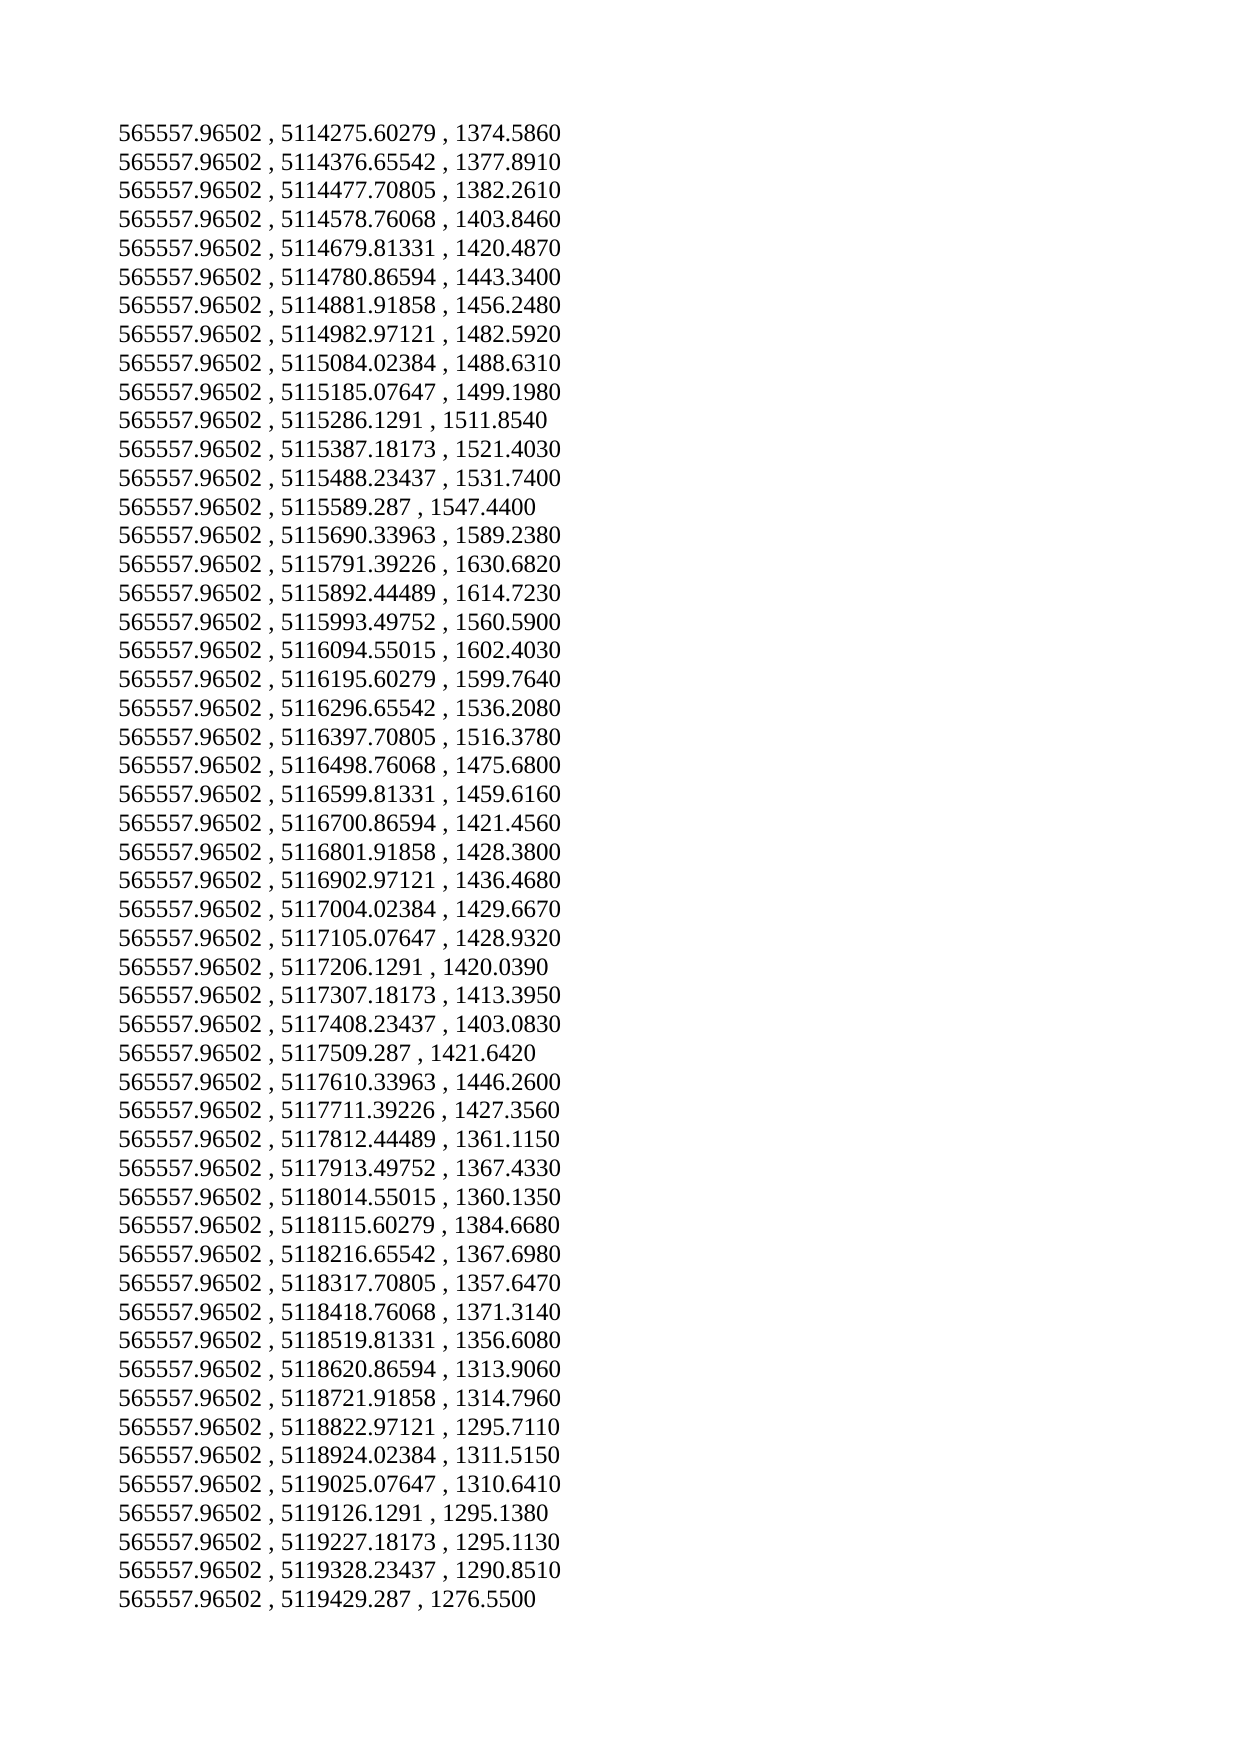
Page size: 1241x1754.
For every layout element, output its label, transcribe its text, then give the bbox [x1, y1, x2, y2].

text 565557.96502 , 5114679.81331 , 1420.4870 [118, 233, 1122, 262]
text 565557.96502 , 5116296.65542 , 1536.2080 [118, 693, 1122, 722]
text 565557.96502 , 5117408.23437 , 1403.0830 [118, 1009, 1122, 1038]
text 565557.96502 , 5115892.44489 , 1614.7230 [118, 578, 1122, 607]
text 565557.96502 , 5118115.60279 , 1384.6680 [118, 1211, 1122, 1239]
text 565557.96502 , 5115286.1291 , 1511.8540 [118, 406, 1122, 434]
text 565557.96502 , 5116801.91858 , 1428.3800 [118, 837, 1122, 866]
text 565557.96502 , 5119025.07647 , 1310.6410 [118, 1469, 1122, 1498]
text 565557.96502 , 5118014.55015 , 1360.1350 [118, 1182, 1122, 1211]
text 565557.96502 , 5115589.287 , 1547.4400 [118, 492, 1122, 521]
text 565557.96502 , 5118519.81331 , 1356.6080 [118, 1326, 1122, 1354]
text 565557.96502 , 5116195.60279 , 1599.7640 [118, 664, 1122, 693]
text 565557.96502 , 5114376.65542 , 1377.8910 [118, 147, 1122, 176]
text 565557.96502 , 5115185.07647 , 1499.1980 [118, 377, 1122, 406]
text 565557.96502 , 5117509.287 , 1421.6420 [118, 1038, 1122, 1067]
text 565557.96502 , 5118620.86594 , 1313.9060 [118, 1354, 1122, 1383]
text 565557.96502 , 5118216.65542 , 1367.6980 [118, 1239, 1122, 1268]
text 565557.96502 , 5114477.70805 , 1382.2610 [118, 176, 1122, 204]
text 565557.96502 , 5115993.49752 , 1560.5900 [118, 607, 1122, 636]
text 565557.96502 , 5118822.97121 , 1295.7110 [118, 1412, 1122, 1441]
text 565557.96502 , 5119126.1291 , 1295.1380 [118, 1498, 1122, 1527]
text 565557.96502 , 5116397.70805 , 1516.3780 [118, 722, 1122, 751]
text 565557.96502 , 5115488.23437 , 1531.7400 [118, 463, 1122, 492]
text 565557.96502 , 5114275.60279 , 1374.5860 [118, 118, 1122, 147]
text 565557.96502 , 5115387.18173 , 1521.4030 [118, 434, 1122, 463]
text 565557.96502 , 5117610.33963 , 1446.2600 [118, 1067, 1122, 1096]
text 565557.96502 , 5116599.81331 , 1459.6160 [118, 779, 1122, 808]
text 565557.96502 , 5119429.287 , 1276.5500 [118, 1584, 1122, 1613]
text 565557.96502 , 5115791.39226 , 1630.6820 [118, 549, 1122, 578]
text 565557.96502 , 5115690.33963 , 1589.2380 [118, 521, 1122, 549]
text 565557.96502 , 5117105.07647 , 1428.9320 [118, 923, 1122, 952]
text 565557.96502 , 5119227.18173 , 1295.1130 [118, 1527, 1122, 1556]
text 565557.96502 , 5116700.86594 , 1421.4560 [118, 808, 1122, 837]
text 565557.96502 , 5117004.02384 , 1429.6670 [118, 894, 1122, 923]
text 565557.96502 , 5116902.97121 , 1436.4680 [118, 866, 1122, 894]
text 565557.96502 , 5117812.44489 , 1361.1150 [118, 1124, 1122, 1153]
text 565557.96502 , 5117206.1291 , 1420.0390 [118, 952, 1122, 981]
text 565557.96502 , 5118418.76068 , 1371.3140 [118, 1297, 1122, 1326]
text 565557.96502 , 5118924.02384 , 1311.5150 [118, 1441, 1122, 1469]
text 565557.96502 , 5119328.23437 , 1290.8510 [118, 1556, 1122, 1584]
text 565557.96502 , 5114881.91858 , 1456.2480 [118, 291, 1122, 319]
text 565557.96502 , 5114982.97121 , 1482.5920 [118, 319, 1122, 348]
text 565557.96502 , 5117307.18173 , 1413.3950 [118, 981, 1122, 1009]
text 565557.96502 , 5114578.76068 , 1403.8460 [118, 204, 1122, 233]
text 565557.96502 , 5117913.49752 , 1367.4330 [118, 1153, 1122, 1182]
text 565557.96502 , 5115084.02384 , 1488.6310 [118, 348, 1122, 377]
text 565557.96502 , 5118317.70805 , 1357.6470 [118, 1268, 1122, 1297]
text 565557.96502 , 5116094.55015 , 1602.4030 [118, 636, 1122, 664]
text 565557.96502 , 5118721.91858 , 1314.7960 [118, 1383, 1122, 1412]
text 565557.96502 , 5116498.76068 , 1475.6800 [118, 751, 1122, 779]
text 565557.96502 , 5114780.86594 , 1443.3400 [118, 262, 1122, 291]
text 565557.96502 , 5117711.39226 , 1427.3560 [118, 1096, 1122, 1124]
